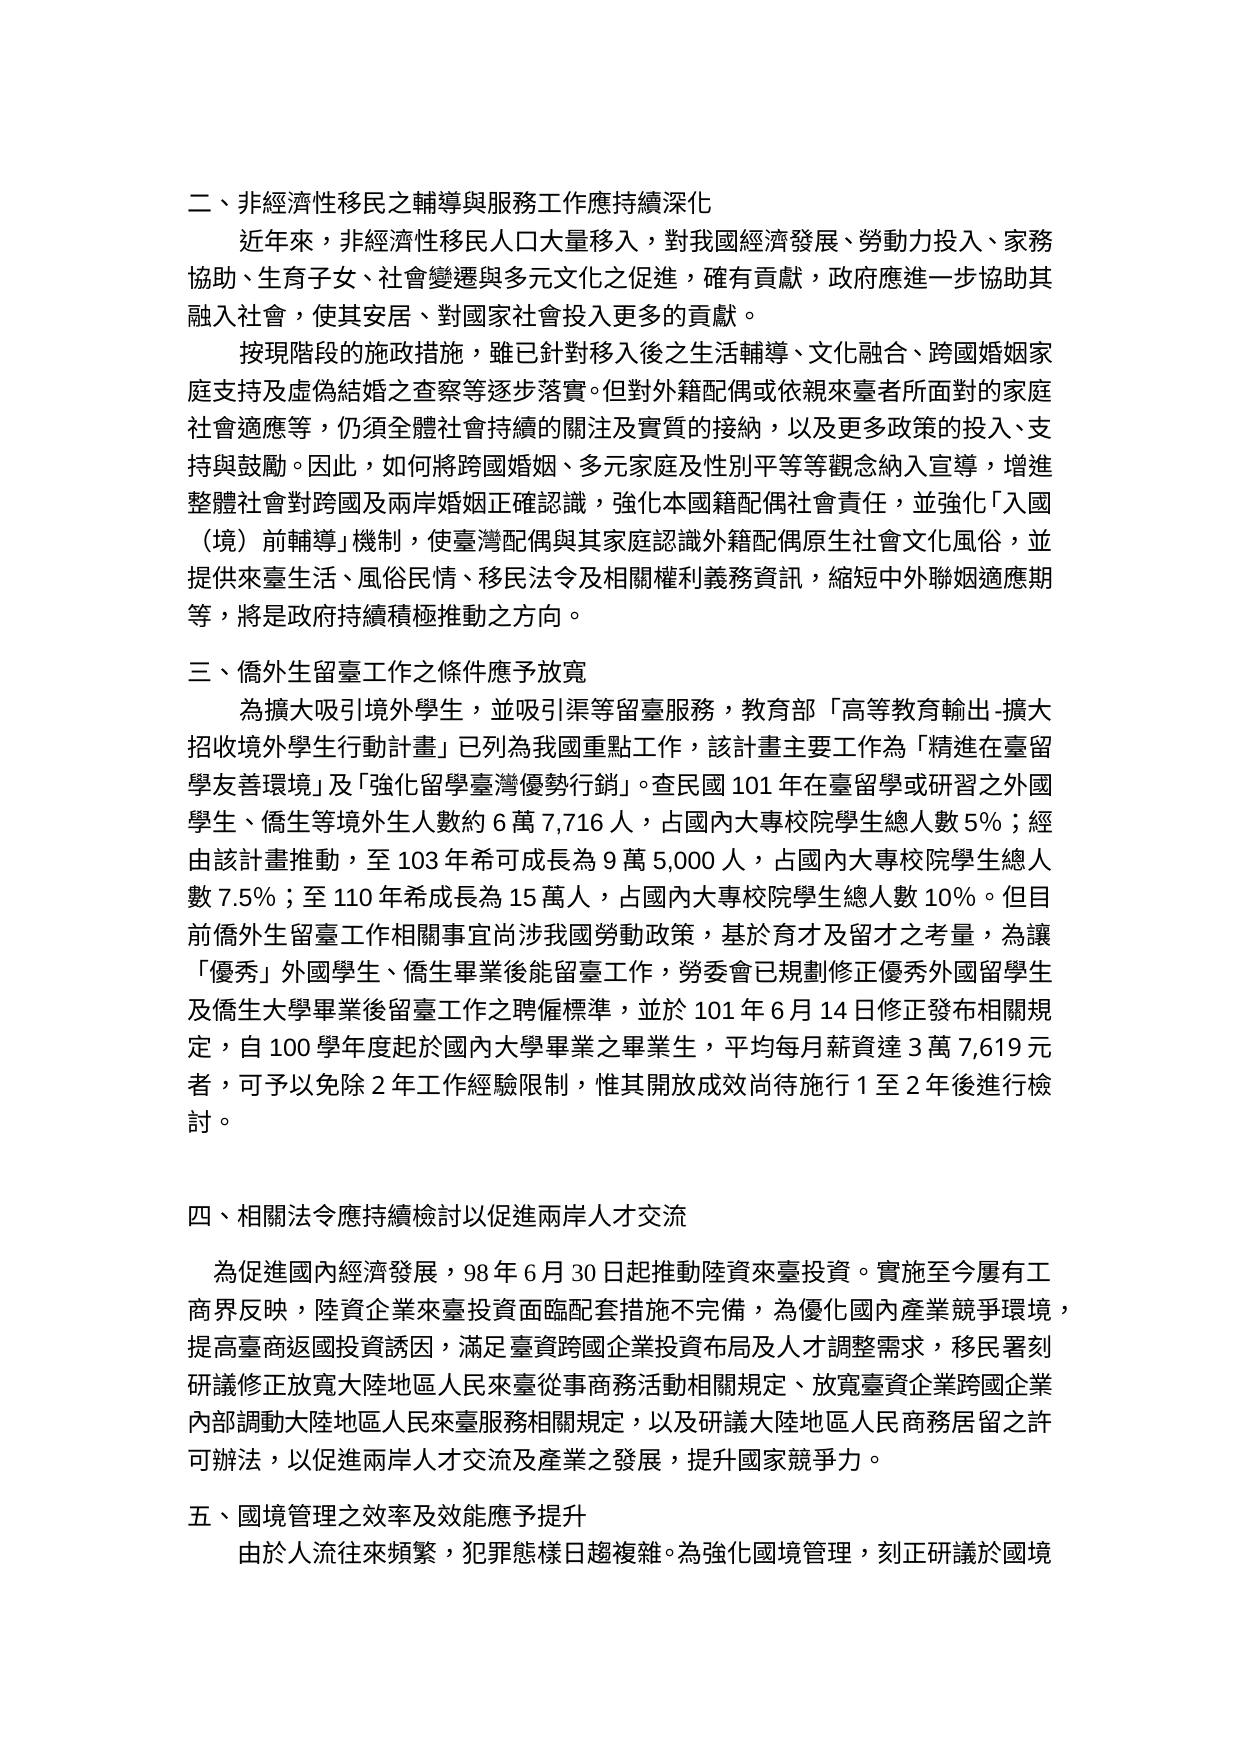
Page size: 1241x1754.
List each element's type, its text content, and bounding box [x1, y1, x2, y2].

text 近年來，非經濟性移民人口大量移入，對我國經濟發展、勞動力投入、家務協助、生育子女、社會變遷與多元文化之促進，確有貢獻，政府應進一步協助其融入社會，使其安居、對國家社會投入更多的貢獻。 [187, 221, 1053, 333]
text 由於人流往來頻繁，犯罪態樣日趨複雜。為強化國境管理，刻正研議於國境 [187, 1533, 1053, 1571]
text 為擴大吸引境外學生，並吸引渠等留臺服務，教育部「高等教育輸出-擴大招收境外學生行動計畫」已列為我國重點工作，該計畫主要工作為「精進在臺留學友善環境」及「強化留學臺灣優勢行銷」。查民國101年在臺留學或研習之外國學生、僑生等境外生人數約 6萬7,716人，占國內大專校院學生總人數5％；經由該計畫推動，至103年希可成長為9萬5,000人，占國內大專校院學生總人數7.5％；至110年希成長為15萬人，占國內大專校院學生總人數10％。但目前僑外生留臺工作相關事宜尚涉我國勞動政策，基於育才及留才之考量，為讓「優秀」外國學生、僑生畢業後能留臺工作，勞委會已規劃修正優秀外國留學生及僑生大學畢業後留臺工作之聘僱標準，並於101年6月14日修正發布相關規定，自100學年度起於國內大學畢業之畢業生，平均每月薪資達3萬7,619元者，可予以免除2年工作經驗限制，惟其開放成效尚待施行1至2年後進行檢討。 [187, 689, 1053, 1139]
text 三、僑外生留臺工作之條件應予放寬 [187, 652, 1053, 689]
text 五、國境管理之效率及效能應予提升 [187, 1496, 1053, 1533]
text 為促進國內經濟發展，98年6月30日起推動陸資來臺投資。實施至今屢有工商界反映，陸資企業來臺投資面臨配套措施不完備，為優化國內產業競爭環境，提高臺商返國投資誘因，滿足臺資跨國企業投資布局及人才調整需求，移民署刻研議修正放寬大陸地區人民來臺從事商務活動相關規定、放寬臺資企業跨國企業內部調動大陸地區人民來臺服務相關規定，以及研議大陸地區人民商務居留之許可辦法，以促進兩岸人才交流及產業之發展，提升國家競爭力。 [187, 1252, 1053, 1477]
text 按現階段的施政措施，雖已針對移入後之生活輔導、文化融合、跨國婚姻家庭支持及虛偽結婚之查察等逐步落實。但對外籍配偶或依親來臺者所面對的家庭、社會適應等，仍須全體社會持續的關注及實質的接納，以及更多政策的投入、支持與鼓勵。因此，如何將跨國婚姻、多元家庭及性別平等等觀念納入宣導，增進整體社會對跨國及兩岸婚姻正確認識，強化本國籍配偶社會責任，並強化「入國（境）前輔導」機制，使臺灣配偶與其家庭認識外籍配偶原生社會文化風俗，並提供來臺生活、風俗民情、移民法令及相關權利義務資訊，縮短中外聯姻適應期等，將是政府持續積極推動之方向。 [187, 333, 1053, 633]
text 二、非經濟性移民之輔導與服務工作應持續深化 [187, 183, 1053, 221]
text 四、相關法令應持續檢討以促進兩岸人才交流 [187, 1196, 1053, 1233]
